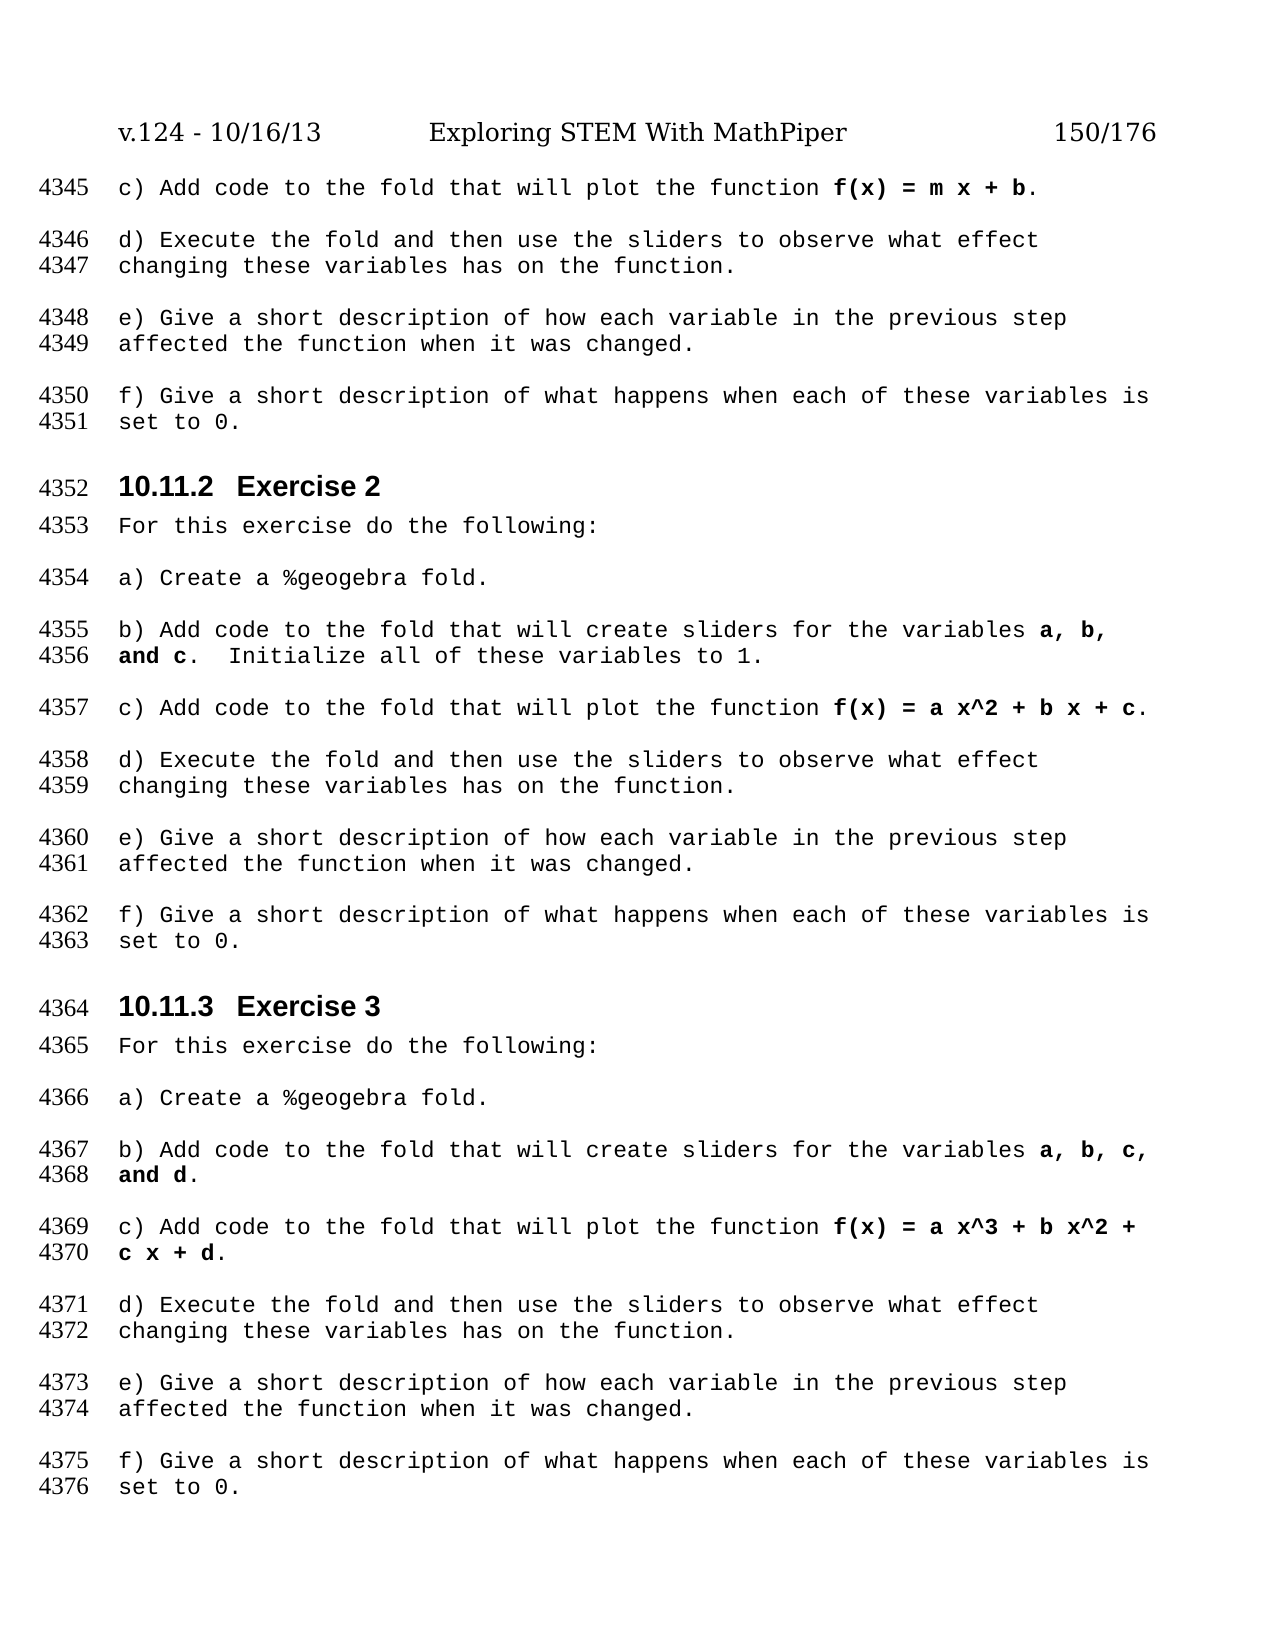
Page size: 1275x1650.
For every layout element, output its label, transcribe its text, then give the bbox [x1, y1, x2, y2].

text f) Give a short description of what happens when each of these variables is set to 0. [118, 384, 1157, 436]
text e) Give a short description of how each variable in the previous step affected the function when it was changed. [118, 1371, 1157, 1423]
text c) Add code to the fold that will plot the function f(x) = m x + b. [118, 177, 1157, 203]
text c) Add code to the fold that will plot the function f(x) = a x^2 + b x + c. [118, 696, 1157, 722]
text a) Create a %geogebra fold. [118, 567, 1157, 592]
text c) Add code to the fold that will plot the function f(x) = a x^3 + b x^2 + c x + d. [118, 1216, 1157, 1268]
text a) Create a %geogebra fold. [118, 1086, 1157, 1112]
text b) Add code to the fold that will create sliders for the variables a, b, and c. Initialize all of these variables to 1. [118, 618, 1157, 670]
text f) Give a short description of what happens when each of these variables is set to 0. [118, 904, 1157, 956]
text d) Execute the fold and then use the sliders to observe what effect changing these variables has on the function. [118, 1293, 1157, 1345]
text b) Add code to the fold that will create sliders for the variables a, b, c, and d. [118, 1138, 1157, 1190]
text f) Give a short description of what happens when each of these variables is set to 0. [118, 1449, 1157, 1501]
text e) Give a short description of how each variable in the previous step affected the function when it was changed. [118, 826, 1157, 878]
text For this exercise do the following: [118, 1034, 1157, 1060]
text e) Give a short description of how each variable in the previous step affected the function when it was changed. [118, 306, 1157, 358]
text For this exercise do the following: [118, 515, 1157, 541]
text d) Execute the fold and then use the sliders to observe what effect changing these variables has on the function. [118, 748, 1157, 800]
subtitle Exercise 3 [118, 989, 1157, 1022]
subtitle Exercise 2 [118, 469, 1157, 503]
text d) Execute the fold and then use the sliders to observe what effect changing these variables has on the function. [118, 229, 1157, 281]
